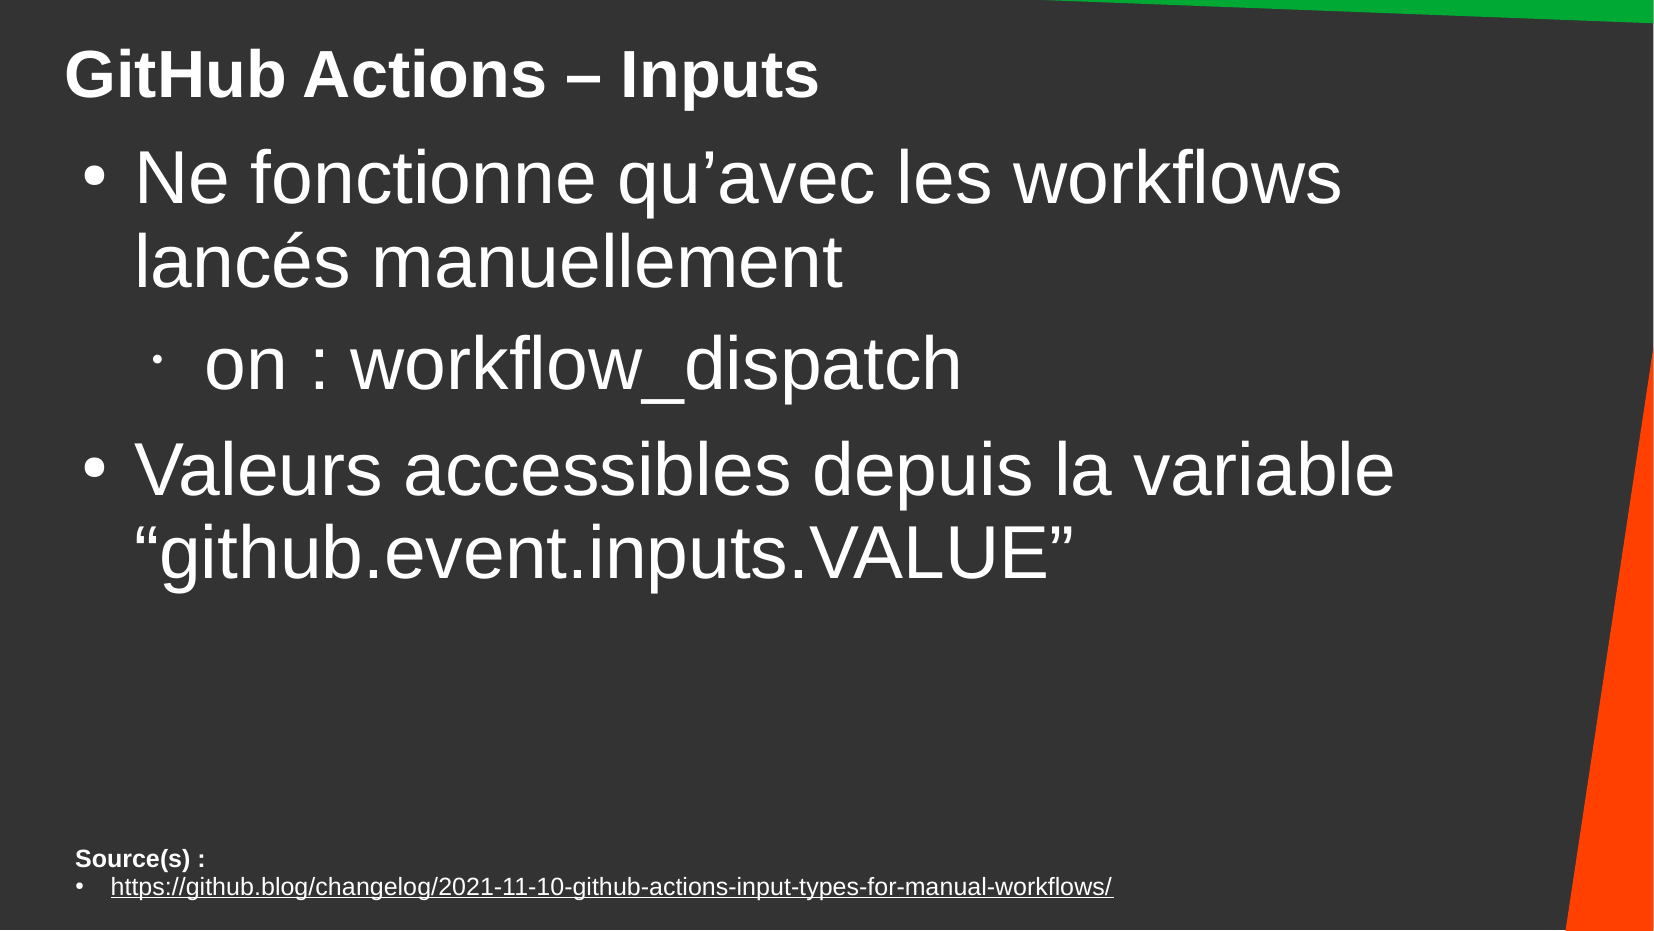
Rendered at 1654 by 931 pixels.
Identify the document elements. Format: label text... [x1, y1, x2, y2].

title GitHub Actions – Inputs [64, 37, 1577, 119]
text_box [1565, 343, 1654, 931]
list Ne fonctionne qu’avec les workflows lancés manuellement on : workflow_dispatch Valeurs accessibles depuis la variable “github.event.inputs.VALUE” [63, 135, 1542, 662]
text_box Source(s) : https://github.blog/changelog/2021-11-10-github-actions-input-types-for-manual-workflows/ [60, 799, 1546, 909]
text_box [1042, 0, 1654, 24]
